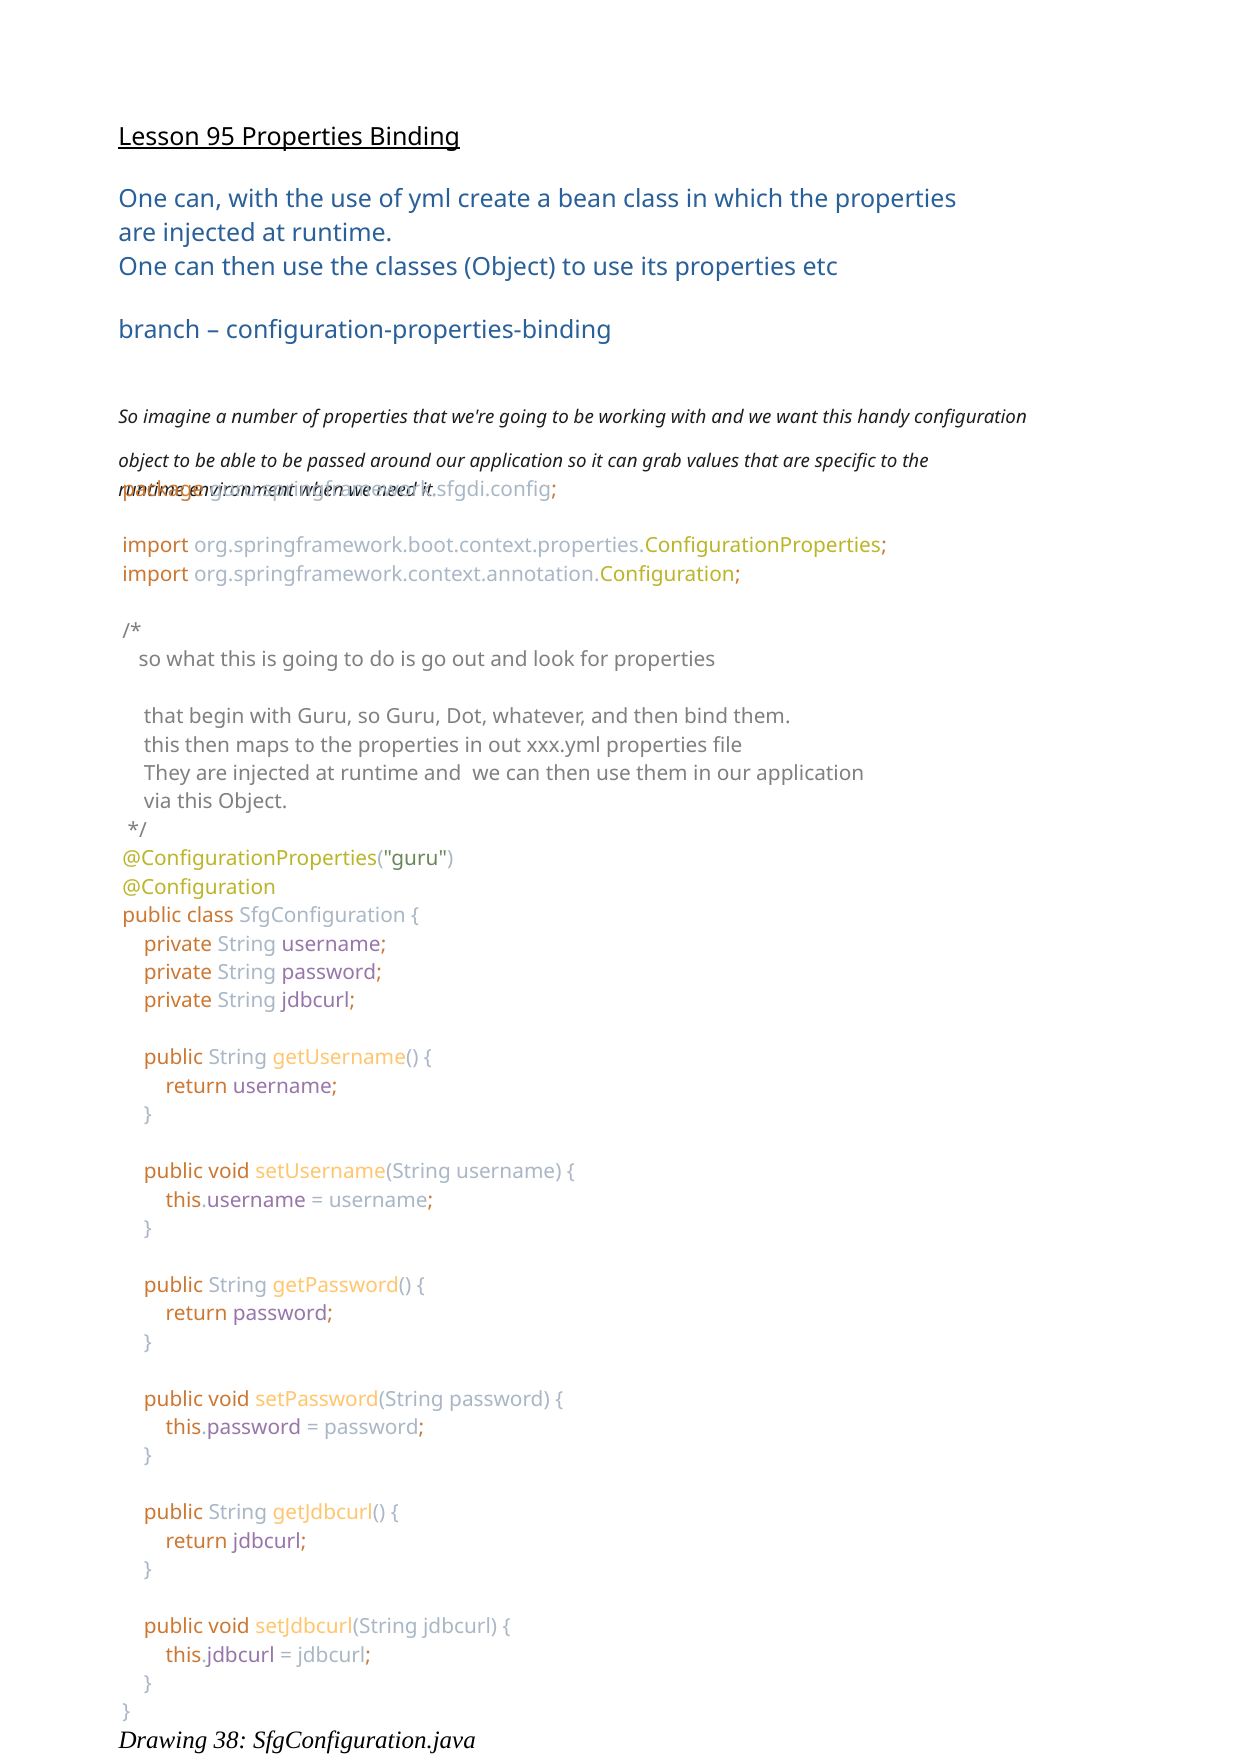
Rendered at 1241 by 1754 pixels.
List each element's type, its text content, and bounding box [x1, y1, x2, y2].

text branch – configuration-properties-binding [118, 312, 1122, 346]
text Lesson 95 Properties Binding [118, 118, 1122, 152]
text So imagine a number of properties that we're going to be working with and we want this handy configuration [118, 403, 1122, 429]
text are injected at runtime. [118, 215, 1122, 249]
text runtime environment when we need it. [118, 477, 1122, 502]
text object to be able to be passed around our application so it can grab values that are specific to the [118, 447, 1122, 473]
text One can, with the use of yml create a bean class in which the properties [118, 181, 1122, 215]
text Drawing 38: SfgConfiguration.java [118, 531, 1124, 1754]
text One can then use the classes (Object) to use its properties etc [118, 249, 1122, 283]
